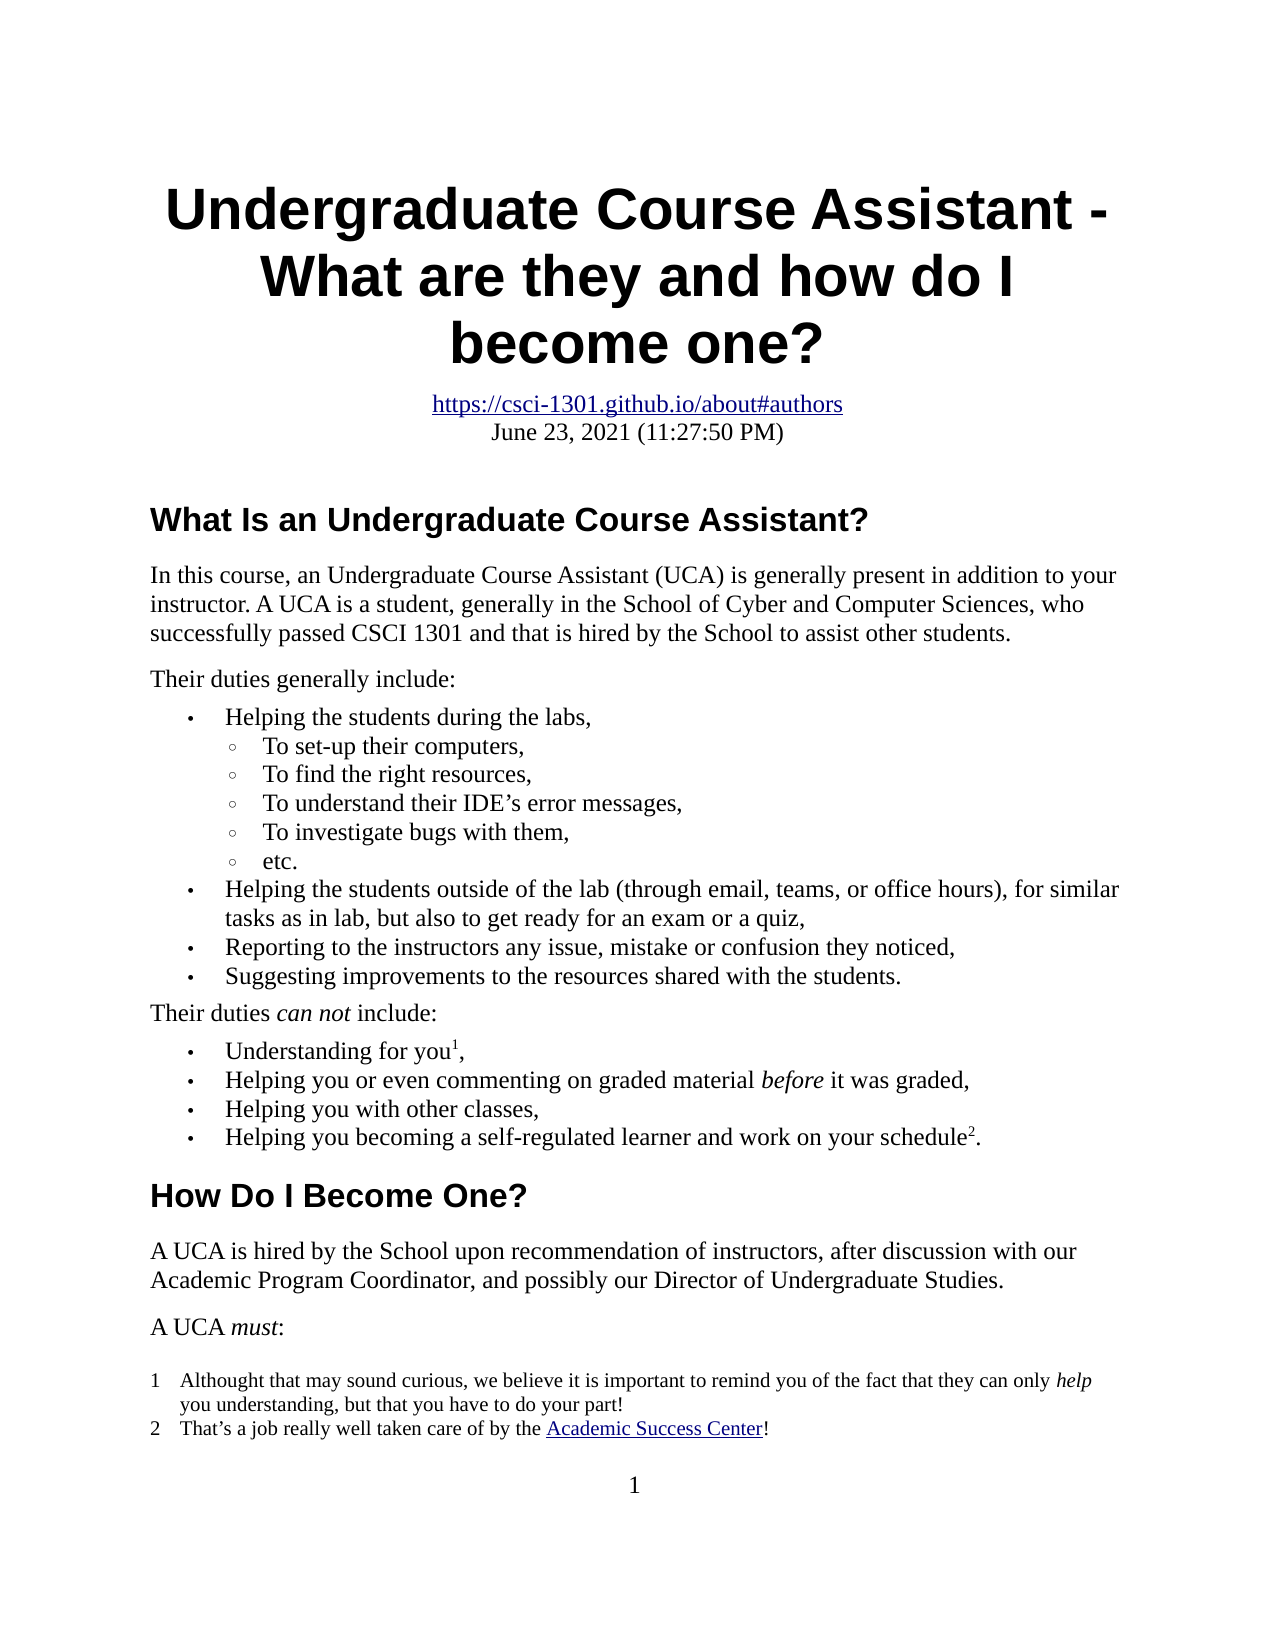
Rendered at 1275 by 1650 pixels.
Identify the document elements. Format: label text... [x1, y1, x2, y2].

list Helping you or even commenting on graded material before it was graded, [187, 1065, 1125, 1094]
list To understand their IDE’s error messages, [225, 788, 1125, 817]
list Althought that may sound curious, we believe it is important to remind you of the fact that they can only help you understanding, but that you have to do your part! [150, 1368, 1125, 1416]
text https://csci-1301.github.io/about#authors [150, 389, 1125, 417]
list To set-up their computers, [225, 731, 1125, 759]
text A UCA is hired by the School upon recommendation of instructors, after discussion with our Academic Program Coordinator, and possibly our Director of Undergraduate Studies. [150, 1236, 1125, 1294]
title Undergraduate Course Assistant - What are they and how do I become one? [150, 175, 1125, 376]
list To find the right resources, [225, 759, 1125, 788]
list etc. [225, 846, 1125, 874]
list Helping the students during the labs, [187, 702, 1125, 731]
text In this course, an Undergraduate Course Assistant (UCA) is generally present in addition to your instructor. A UCA is a student, generally in the School of Cyber and Computer Sciences, who successfully passed CSCI 1301 and that is hired by the School to assist other students. [150, 560, 1125, 646]
list Understanding for you, [187, 1036, 1125, 1065]
text A UCA must: [150, 1312, 1125, 1340]
list That’s a job really well taken care of by the Academic Success Center! [150, 1416, 1125, 1440]
list To investigate bugs with them, [225, 817, 1125, 846]
subtitle What Is an Undergraduate Course Assistant? [150, 500, 1125, 539]
text June 23, 2021 (11:27:50 PM) [150, 417, 1125, 446]
subtitle How Do I Become One? [150, 1176, 1125, 1215]
list Helping you becoming a self-regulated learner and work on your schedule. [187, 1122, 1125, 1151]
list Helping the students outside of the lab (through email, teams, or office hours), for similar tasks as in lab, but also to get ready for an exam or a quiz, [187, 874, 1125, 932]
list Suggesting improvements to the resources shared with the students. [187, 961, 1125, 989]
text Their duties can not include: [150, 998, 1125, 1027]
list Reporting to the instructors any issue, mistake or confusion they noticed, [187, 932, 1125, 961]
list Helping you with other classes, [187, 1094, 1125, 1122]
text Their duties generally include: [150, 664, 1125, 693]
